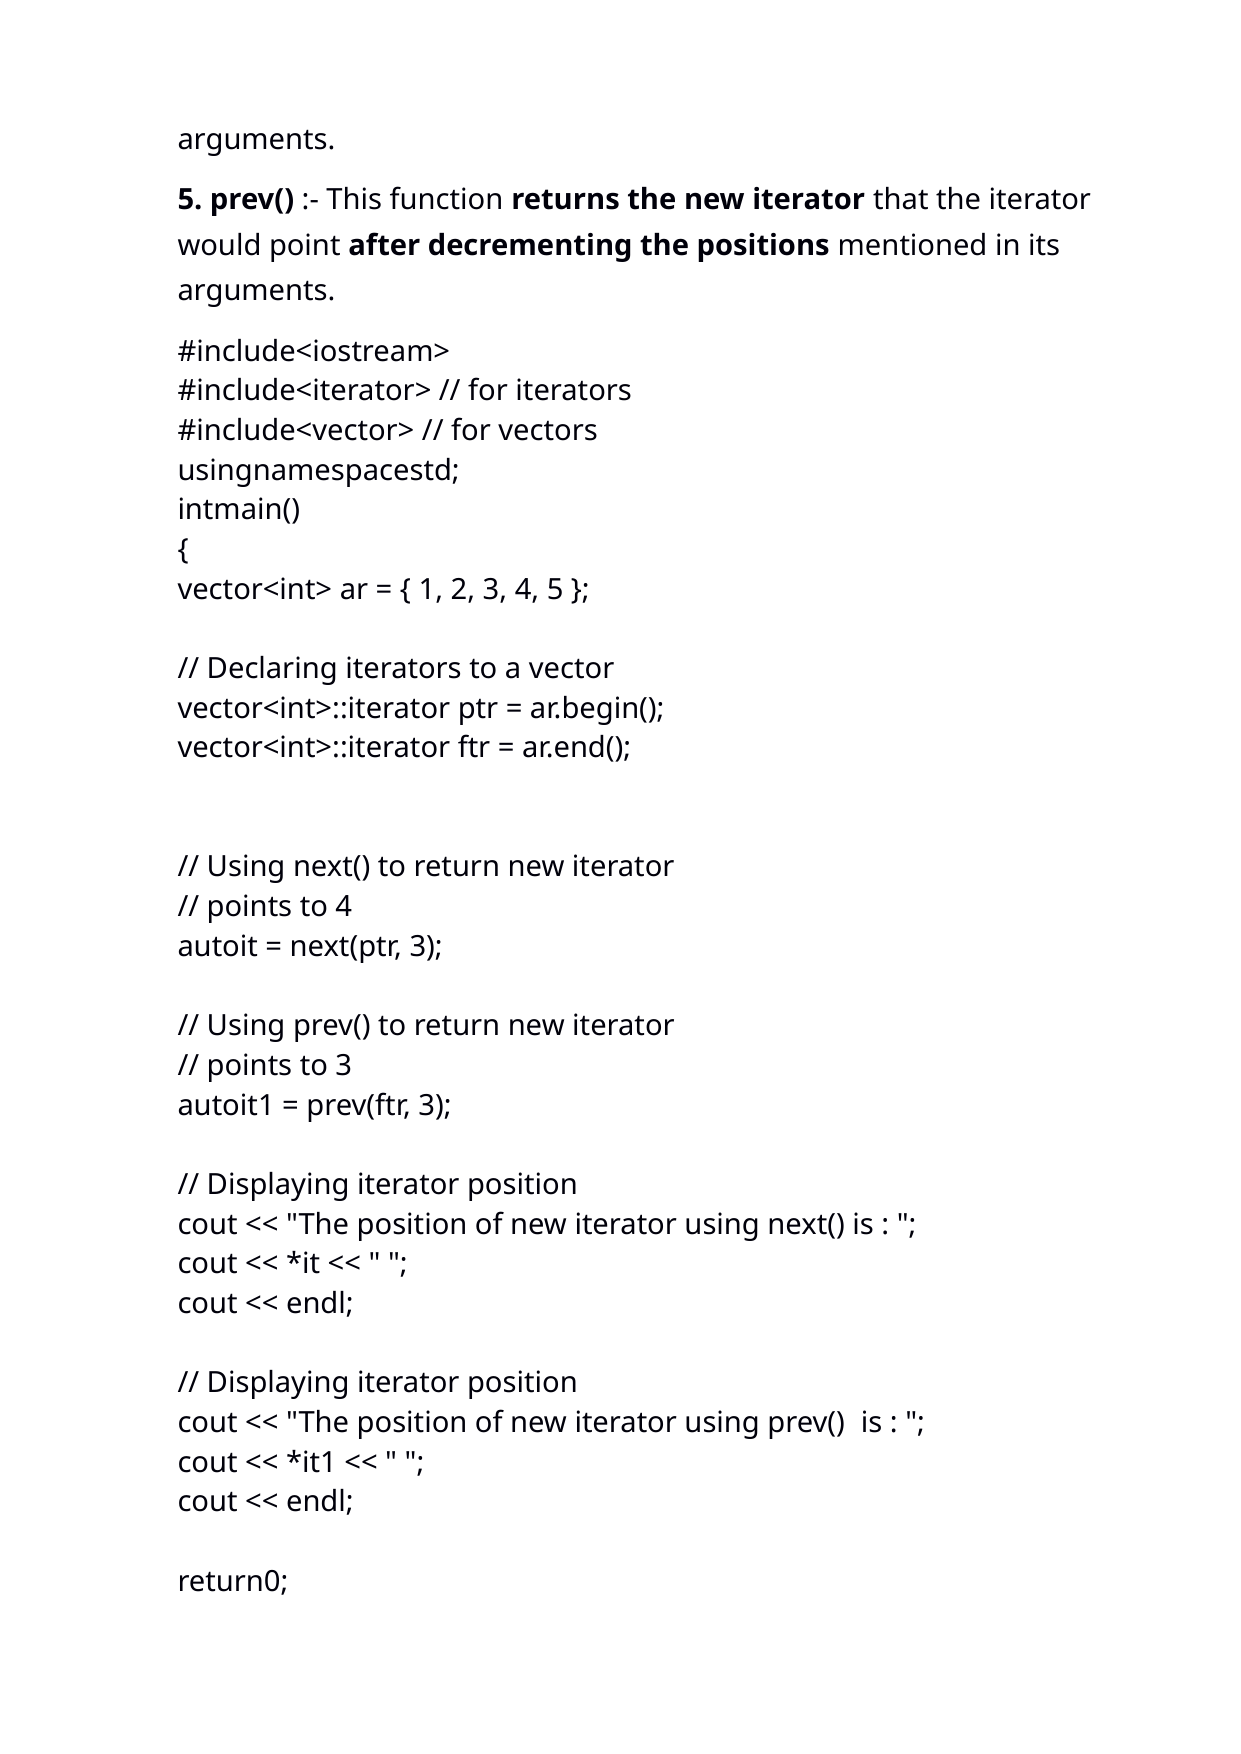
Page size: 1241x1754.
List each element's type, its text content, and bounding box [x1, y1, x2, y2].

text // points to 4 [177, 885, 1152, 925]
text #include<iostream> [177, 330, 1152, 369]
text cout << "The position of new iterator using next() is : "; [177, 1203, 1152, 1243]
text autoit1 = prev(ftr, 3); [177, 1084, 1152, 1123]
text vector<int>::iterator ftr = ar.end(); [177, 727, 1152, 766]
text arguments. [177, 118, 1152, 158]
text // Displaying iterator position [177, 1163, 1152, 1203]
text { [177, 528, 1152, 568]
text // Using next() to return new iterator [177, 846, 1152, 885]
text autoit = next(ptr, 3); [177, 925, 1152, 965]
text cout << *it1 << " "; [177, 1441, 1152, 1481]
text cout << *it << " "; [177, 1243, 1152, 1282]
text vector<int>::iterator ptr = ar.begin(); [177, 687, 1152, 727]
text vector<int> ar = { 1, 2, 3, 4, 5 }; [177, 568, 1152, 608]
text cout << endl; [177, 1481, 1152, 1520]
text cout << "The position of new iterator using prev() is : "; [177, 1401, 1152, 1441]
text // points to 3 [177, 1044, 1152, 1084]
text usingnamespacestd; [177, 449, 1152, 488]
text // Declaring iterators to a vector [177, 647, 1152, 687]
text cout << endl; [177, 1282, 1152, 1322]
text // Using prev() to return new iterator [177, 1004, 1152, 1044]
text #include<vector> // for vectors [177, 409, 1152, 449]
text #include<iterator> // for iterators [177, 369, 1152, 409]
text 5. prev() :- This function returns the new iterator that the iterator would point after decrementing the positions mentioned in its arguments. [177, 178, 1152, 309]
text intmain() [177, 488, 1152, 528]
text return0; [177, 1560, 1152, 1600]
text // Displaying iterator position [177, 1362, 1152, 1401]
